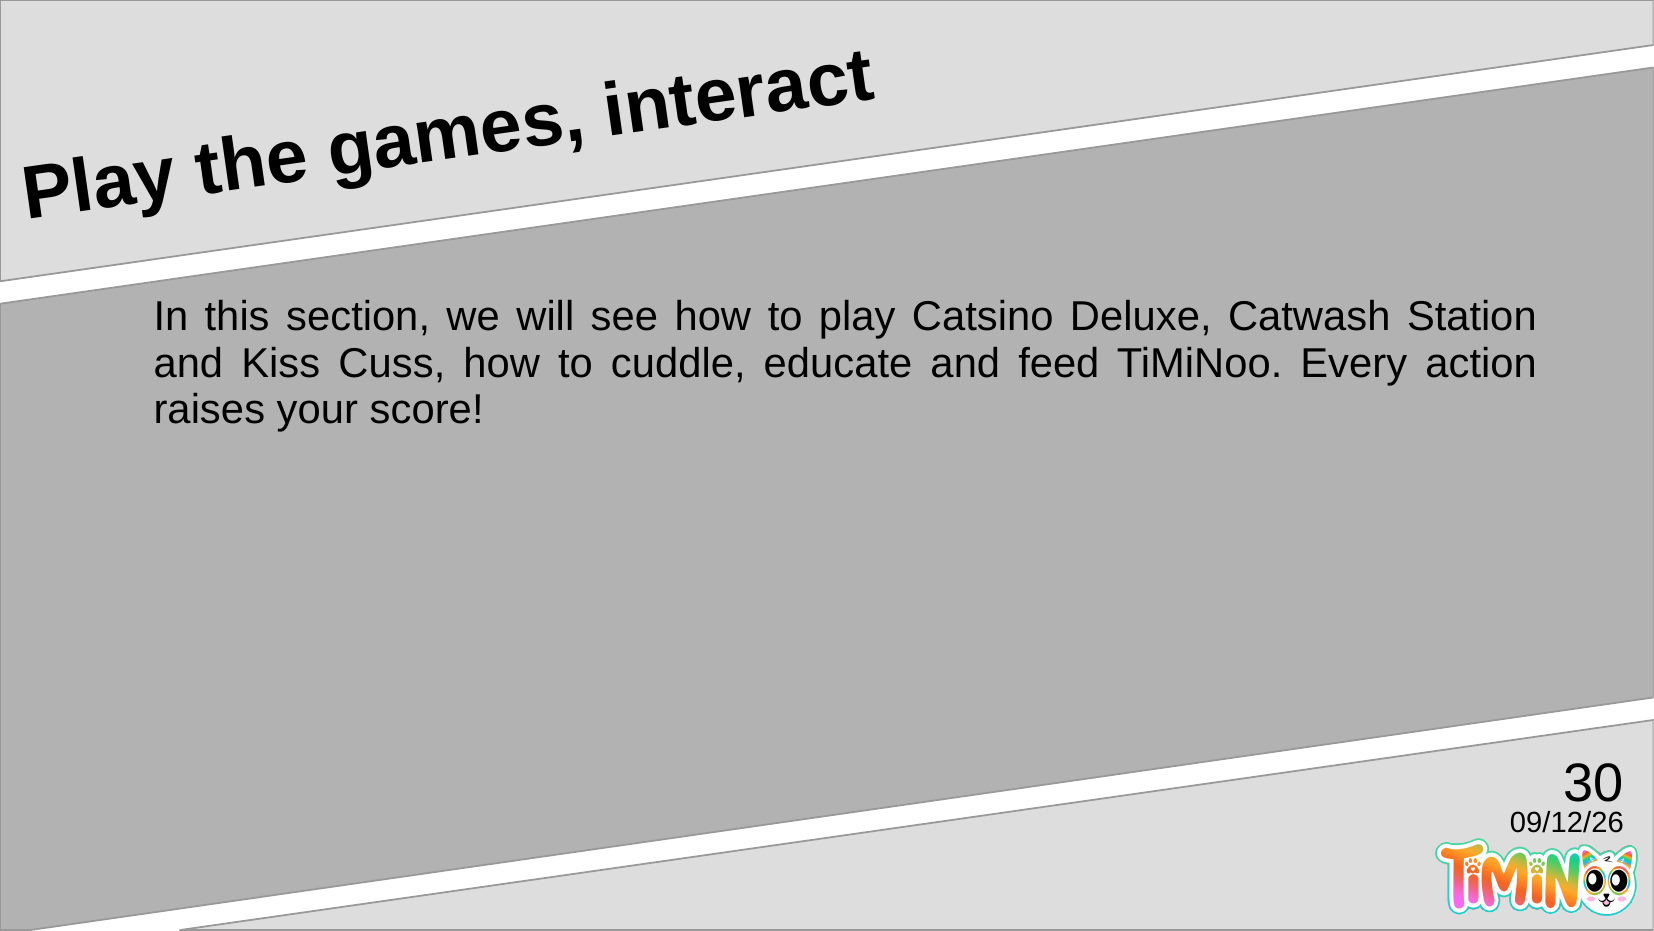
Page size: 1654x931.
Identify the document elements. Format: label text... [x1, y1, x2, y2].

picture [1435, 838, 1638, 916]
title Play the games, interact [11, 0, 1496, 272]
list In this section, we will see how to play Catsino Deluxe, Catwash Station and Kiss Cuss, how to cuddle, educate and feed TiMiNoo. Every action raises your score! [82, 292, 1538, 833]
